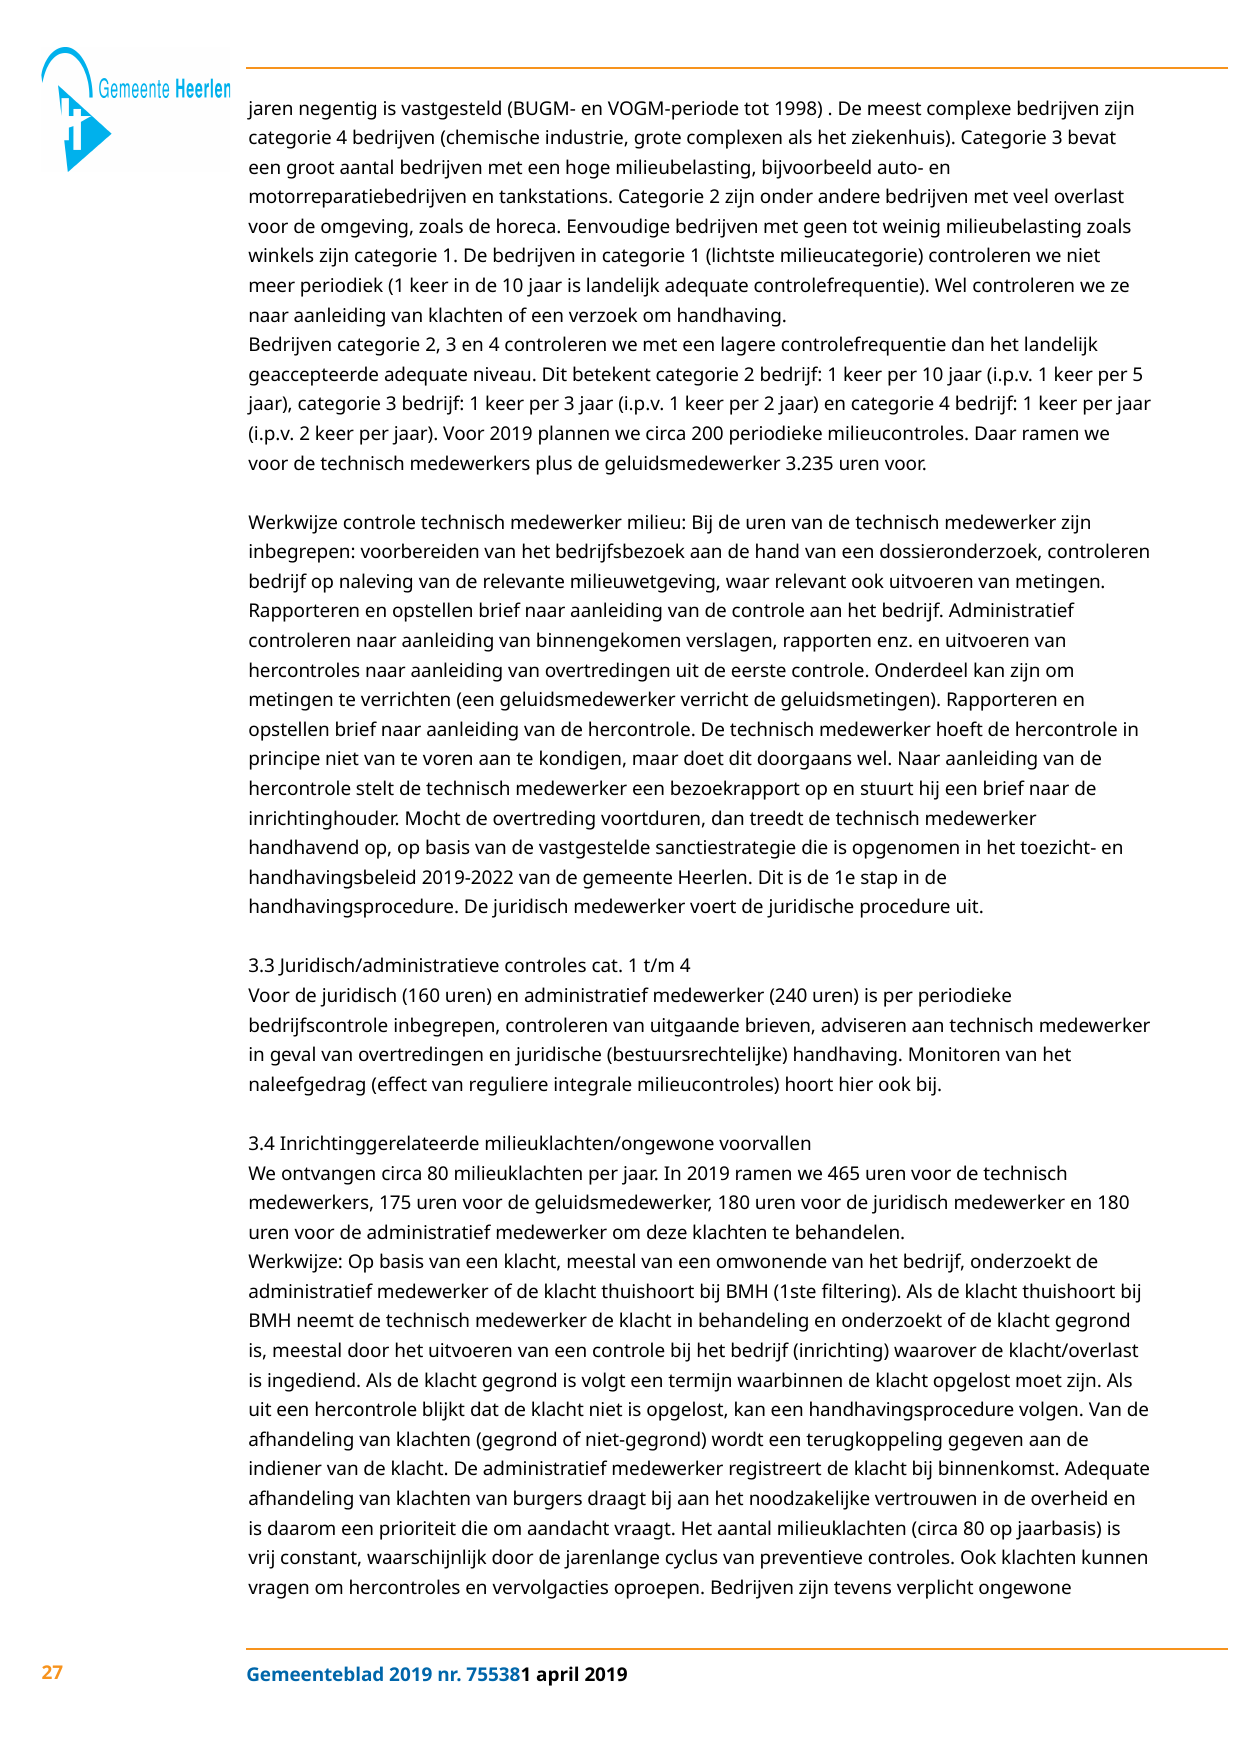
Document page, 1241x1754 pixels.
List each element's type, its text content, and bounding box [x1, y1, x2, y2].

text 3.4 Inrichtinggerelateerde milieuklachten/ongewone voorvallen [248, 1130, 1152, 1156]
picture [41, 47, 58, 70]
text Werkwijze: Op basis van een klacht, meestal van een omwonende van het bedrijf, onderzoekt de administratief medewerker of de klacht thuishoort bij BMH (1ste filtering). Als de klacht thuishoort bij BMH neemt de technisch medewerker de klacht in behandeling en onderzoekt of de klacht gegrond is, meestal door het uitvoeren van een controle bij het bedrijf (inrichting) waarover de klacht/overlast is ingediend. Als de klacht gegrond is volgt een termijn waarbinnen de klacht opgelost moet zijn. Als uit een hercontrole blijkt dat de klacht niet is opgelost, kan een handhavingsprocedure volgen. Van de afhandeling van klachten (gegrond of niet-gegrond) wordt een terugkoppeling gegeven aan de indiener van de klacht. De administratief medewerker registreert de klacht bij binnenkomst. Adequate afhandeling van klachten van burgers draagt bij aan het noodzakelijke vertrouwen in de overheid en is daarom een prioriteit die om aandacht vraagt. Het aantal milieuklachten (circa 80 op jaarbasis) is vrij constant, waarschijnlijk door de jarenlange cyclus van preventieve controles. Ook klachten kunnen vragen om hercontroles en vervolgacties oproepen. Bedrijven zijn tevens verplicht ongewone [248, 1248, 1152, 1600]
text Voor de juridisch (160 uren) en administratief medewerker (240 uren) is per periodieke bedrijfscontrole inbegrepen, controleren van uitgaande brieven, adviseren aan technisch medewerker in geval van overtredingen en juridische (bestuursrechtelijke) handhaving. Monitoren van het naleefgedrag (effect van reguliere integrale milieucontroles) hoort hier ook bij. [248, 982, 1152, 1097]
text jaren negentig is vastgesteld (BUGM- en VOGM-periode tot 1998) . De meest complexe bedrijven zijn categorie 4 bedrijven (chemische industrie, grote complexen als het ziekenhuis). Categorie 3 bevat een groot aantal bedrijven met een hoge milieubelasting, bijvoorbeeld auto- en motorreparatiebedrijven en tankstations. Categorie 2 zijn onder andere bedrijven met veel overlast voor de omgeving, zoals de horeca. Eenvoudige bedrijven met geen tot weinig milieubelasting zoals winkels zijn categorie 1. De bedrijven in categorie 1 (lichtste milieucategorie) controleren we niet meer periodiek (1 keer in de 10 jaar is landelijk adequate controlefrequentie). Wel controleren we ze naar aanleiding van klachten of een verzoek om handhaving. [248, 95, 1152, 328]
text We ontvangen circa 80 milieuklachten per jaar. In 2019 ramen we 465 uren voor de technisch medewerkers, 175 uren voor de geluidsmedewerker, 180 uren voor de juridisch medewerker en 180 uren voor de administratief medewerker om deze klachten te behandelen. [248, 1160, 1152, 1245]
text 3.3 Juridisch/administratieve controles cat. 1 t/m 4 [248, 953, 1152, 978]
text Werkwijze controle technisch medewerker milieu: Bij de uren van de technisch medewerker zijn inbegrepen: voorbereiden van het bedrijfsbezoek aan de hand van een dossieronderzoek, controleren bedrijf op naleving van de relevante milieuwetgeving, waar relevant ook uitvoeren van metingen. Rapporteren en opstellen brief naar aanleiding van de controle aan het bedrijf. Administratief controleren naar aanleiding van binnengekomen verslagen, rapporten enz. en uitvoeren van hercontroles naar aanleiding van overtredingen uit de eerste controle. Onderdeel kan zijn om metingen te verrichten (een geluidsmedewerker verricht de geluidsmetingen). Rapporteren en opstellen brief naar aanleiding van de hercontrole. De technisch medewerker hoeft de hercontrole in principe niet van te voren aan te kondigen, maar doet dit doorgaans wel. Naar aanleiding van de hercontrole stelt de technisch medewerker een bezoekrapport op en stuurt hij een brief naar de inrichtinghouder. Mocht de overtreding voortduren, dan treedt de technisch medewerker handhavend op, op basis van de vastgestelde sanctiestrategie die is opgenomen in het toezicht- en handhavingsbeleid 2019-2022 van de gemeente Heerlen. Dit is de 1e stap in de handhavingsprocedure. De juridisch medewerker voert de juridische procedure uit. [248, 509, 1152, 919]
picture [41, 47, 231, 172]
text Bedrijven categorie 2, 3 en 4 controleren we met een lagere controlefrequentie dan het landelijk geaccepteerde adequate niveau. Dit betekent categorie 2 bedrijf: 1 keer per 10 jaar (i.p.v. 1 keer per 5 jaar), categorie 3 bedrijf: 1 keer per 3 jaar (i.p.v. 1 keer per 2 jaar) en categorie 4 bedrijf: 1 keer per jaar (i.p.v. 2 keer per jaar). Voor 2019 plannen we circa 200 periodieke milieucontroles. Daar ramen we voor de technisch medewerkers plus de geluidsmedewerker 3.235 uren voor. [248, 331, 1152, 476]
